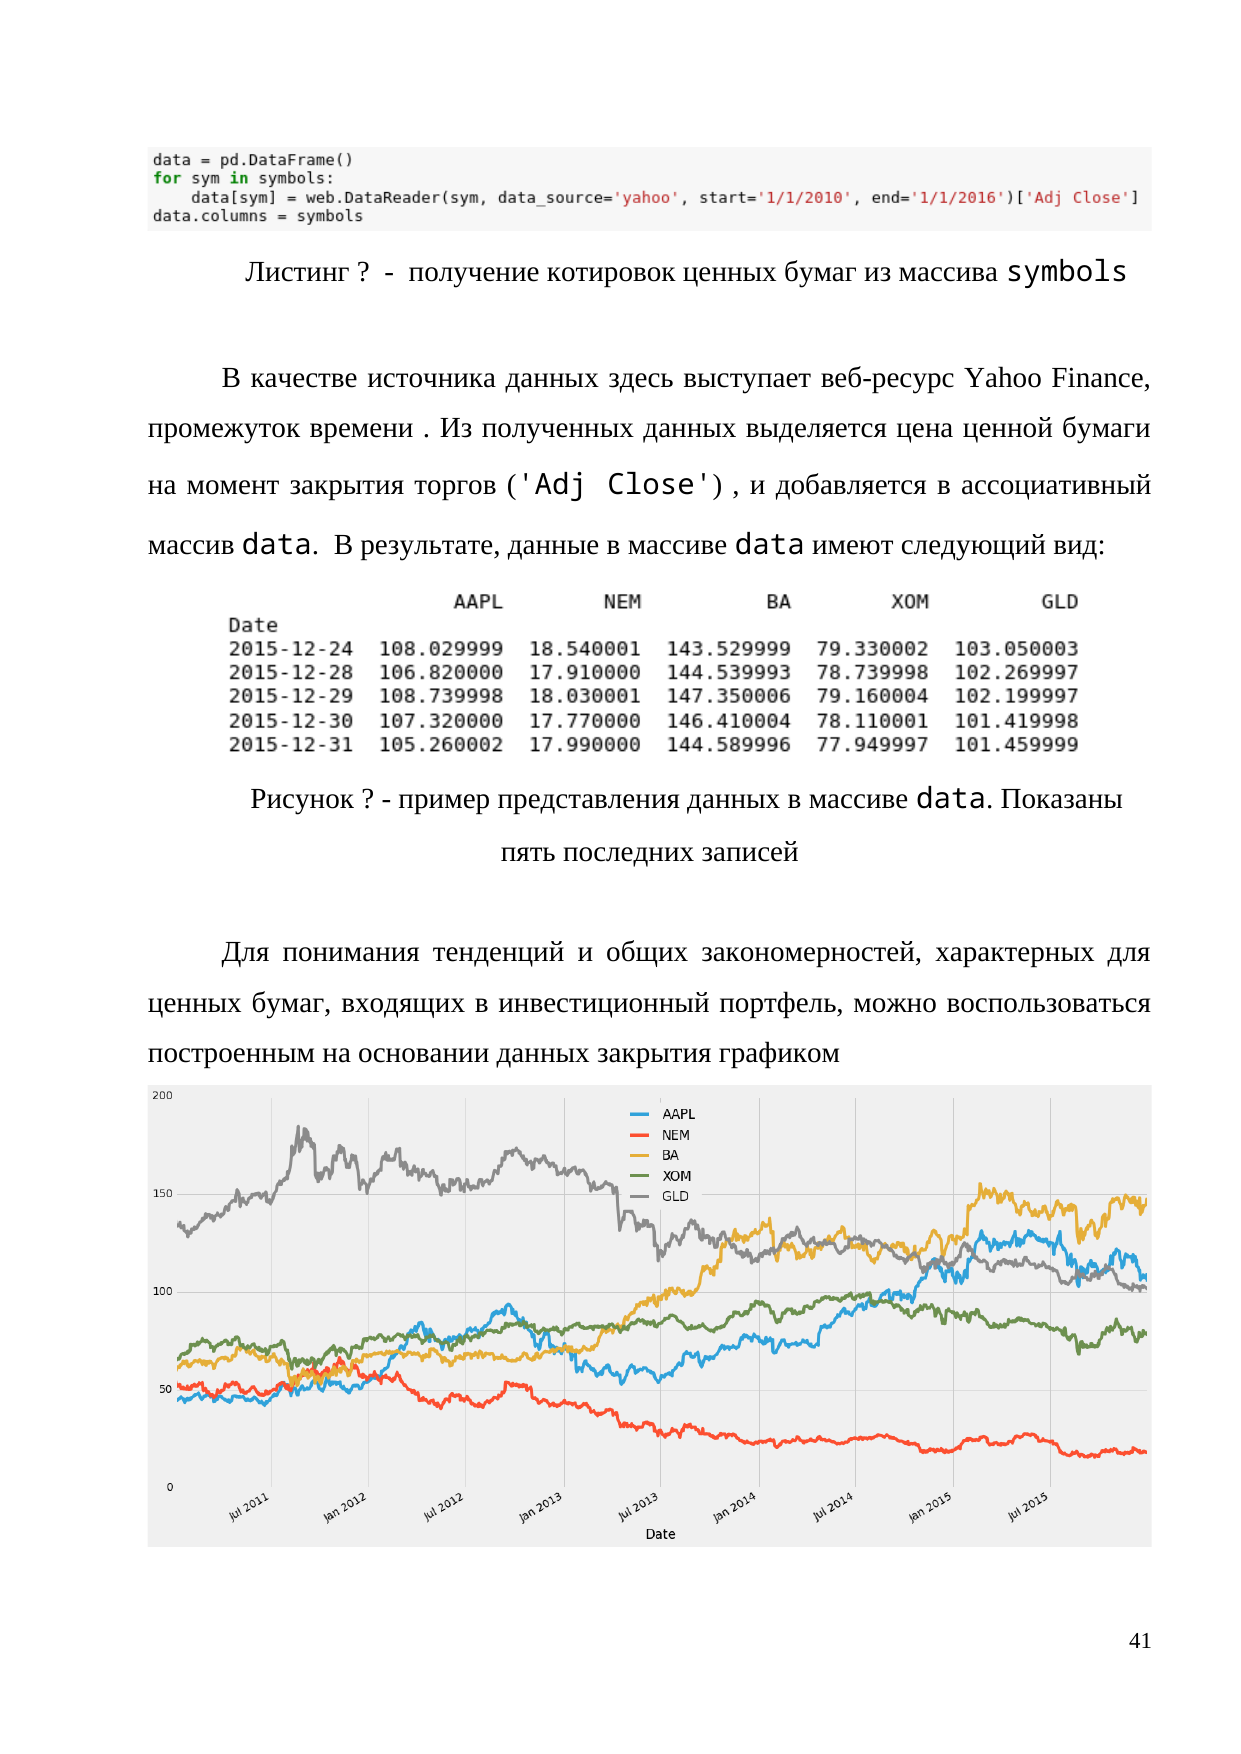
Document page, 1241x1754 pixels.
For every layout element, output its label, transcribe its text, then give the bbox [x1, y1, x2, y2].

text Листинг ? - получение котировок ценных бумаг из массива symbols [148, 231, 1152, 290]
picture [147, 147, 1152, 231]
picture [147, 1085, 1152, 1547]
text В качестве источника данных здесь выступает веб-ресурс Yahoo Finance, промежуток времени . Из полученных данных выделяется цена ценной бумаги на момент закрытия торгов ('Adj Close') , и добавляется в ассоциативный массив data. В результате, данные в массиве data имеют следующий вид: [148, 360, 1152, 563]
text Для понимания тенденций и общих закономерностей, характерных для ценных бумаг, входящих в инвестиционный портфель, можно воспользоваться построенным на основании данных закрытия графиком [148, 934, 1152, 1068]
picture [221, 582, 1095, 761]
text Рисунок ? - пример представления данных в массиве data. Показаны пять последних записей [148, 777, 1152, 867]
